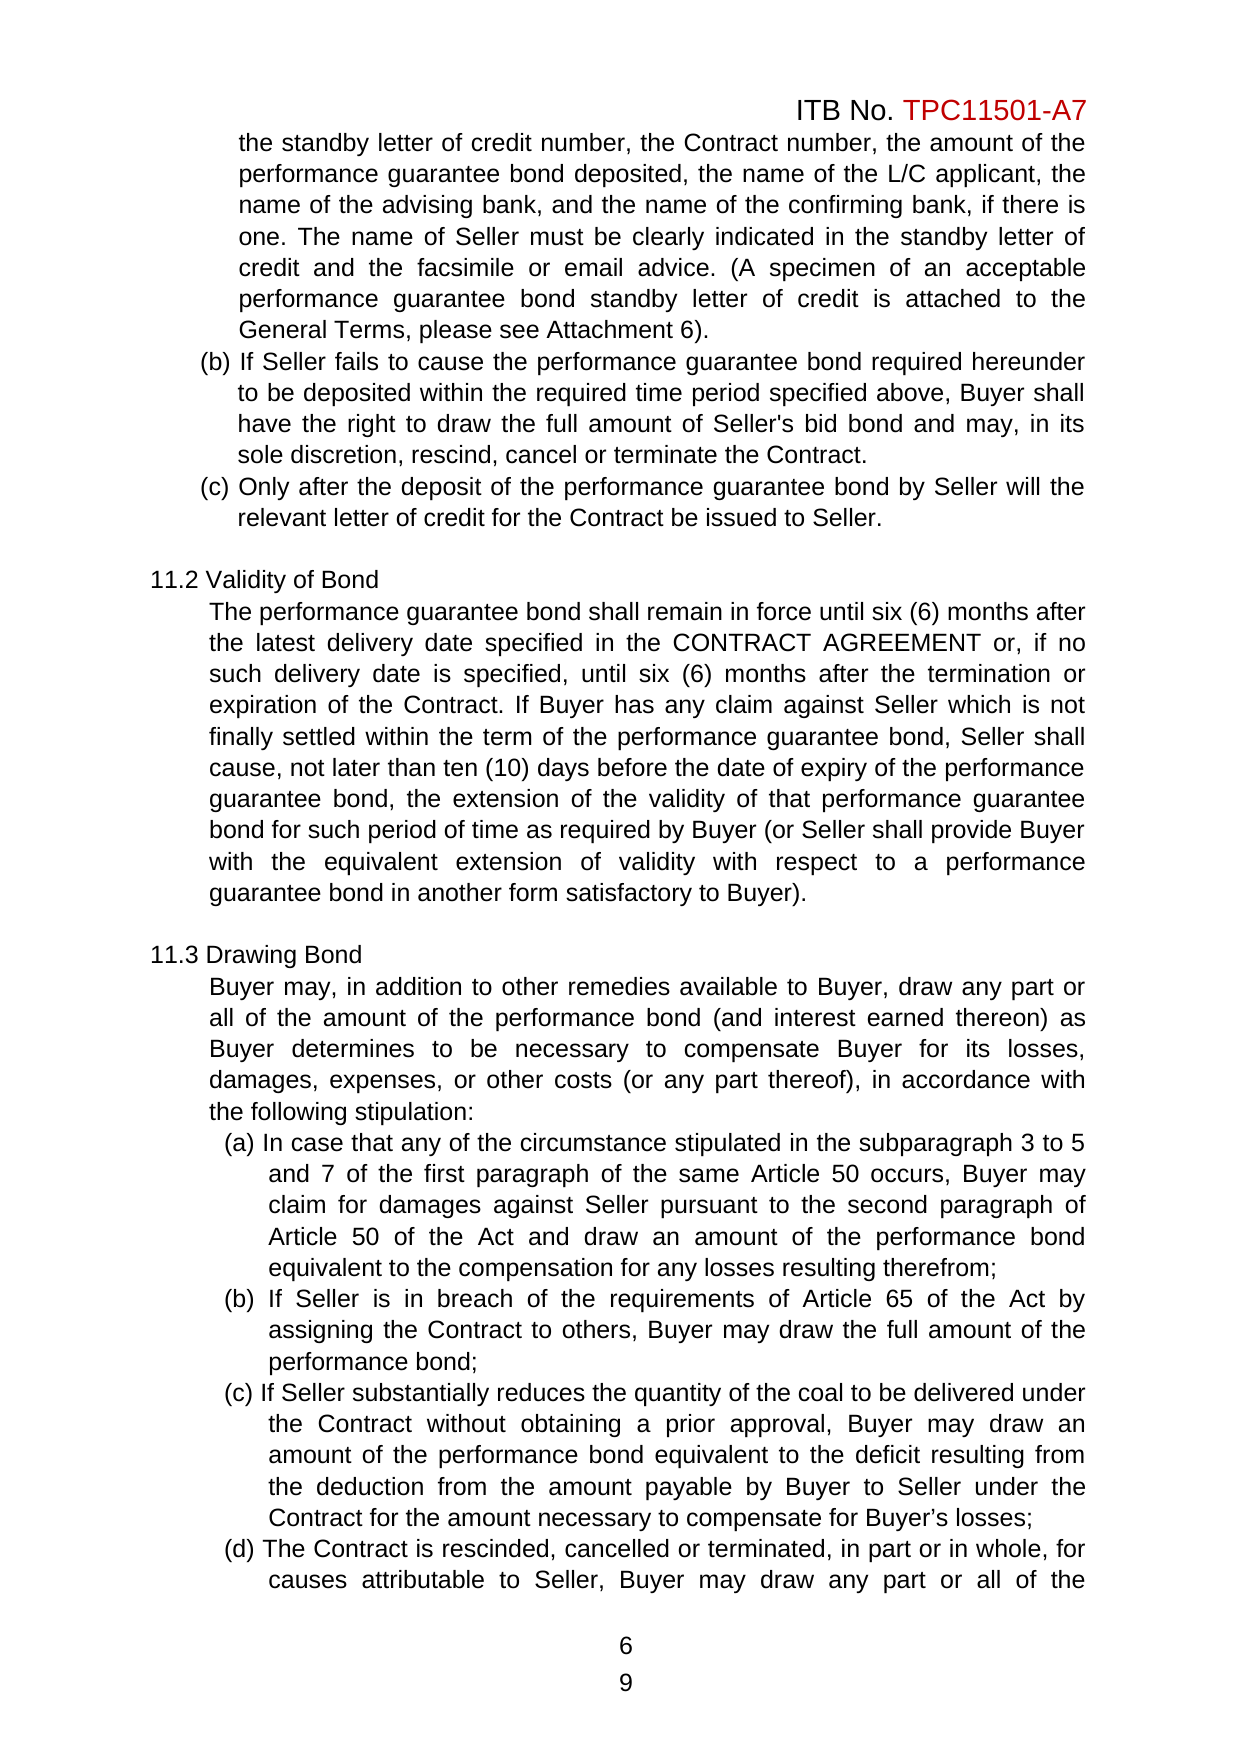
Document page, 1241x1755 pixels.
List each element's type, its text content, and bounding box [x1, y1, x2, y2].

text 11.2 Validity of Bond [150, 564, 1086, 595]
text (c) If Seller substantially reduces the quantity of the coal to be delivered under the Contract without obtaining a prior approval, Buyer may draw an amount of the performance bond equivalent to the deficit resulting from the deduction from the amount payable by Buyer to Seller under the Contract for the amount necessary to compensate for Buyer’s losses; [224, 1376, 1087, 1532]
text the standby letter of credit number, the Contract number, the amount of the performance guarantee bond deposited, the name of the L/C applicant, the name of the advising bank, and the name of the confirming bank, if there is one. The name of Seller must be clearly indicated in the standby letter of credit and the facsimile or email advice. (A specimen of an acceptable performance guarantee bond standby letter of credit is attached to the General Terms, please see Attachment 6). [224, 126, 1087, 345]
text (c) Only after the deposit of the performance guarantee bond by Seller will the relevant letter of credit for the Contract be issued to Seller. [200, 470, 1086, 532]
text Buyer may, in addition to other remedies available to Buyer, draw any part or all of the amount of the performance bond (and interest earned thereon) as Buyer determines to be necessary to compensate Buyer for its losses, damages, expenses, or other costs (or any part thereof), in accordance with the following stipulation: [209, 970, 1087, 1126]
text (b) If Seller is in breach of the requirements of Article 65 of the Act by assigning the Contract to others, Buyer may draw the full amount of the performance bond; [224, 1282, 1087, 1376]
text (a) In case that any of the circumstance stipulated in the subparagraph 3 to 5 and 7 of the first paragraph of the same Article 50 occurs, Buyer may claim for damages against Seller pursuant to the second paragraph of Article 50 of the Act and draw an amount of the performance bond equivalent to the compensation for any losses resulting therefrom; [224, 1126, 1087, 1282]
text (d) The Contract is rescinded, cancelled or terminated, in part or in whole, for causes attributable to Seller, Buyer may draw any part or all of the [224, 1532, 1087, 1595]
text 11.3 Drawing Bond [150, 939, 1087, 970]
text (b) If Seller fails to cause the performance guarantee bond required hereunder to be deposited within the required time period specified above, Buyer shall have the right to draw the full amount of Seller's bid bond and may, in its sole discretion, rescind, cancel or terminate the Contract. [200, 345, 1086, 470]
text The performance guarantee bond shall remain in force until six (6) months after the latest delivery date specified in the CONTRACT AGREEMENT or, if no such delivery date is specified, until six (6) months after the termination or expiration of the Contract. If Buyer has any claim against Seller which is not finally settled within the term of the performance guarantee bond, Seller shall cause, not later than ten (10) days before the date of expiry of the performance guarantee bond, the extension of the validity of that performance guarantee bond for such period of time as required by Buyer (or Seller shall provide Buyer with the equivalent extension of validity with respect to a performance guarantee bond in another form satisfactory to Buyer). [209, 595, 1087, 907]
